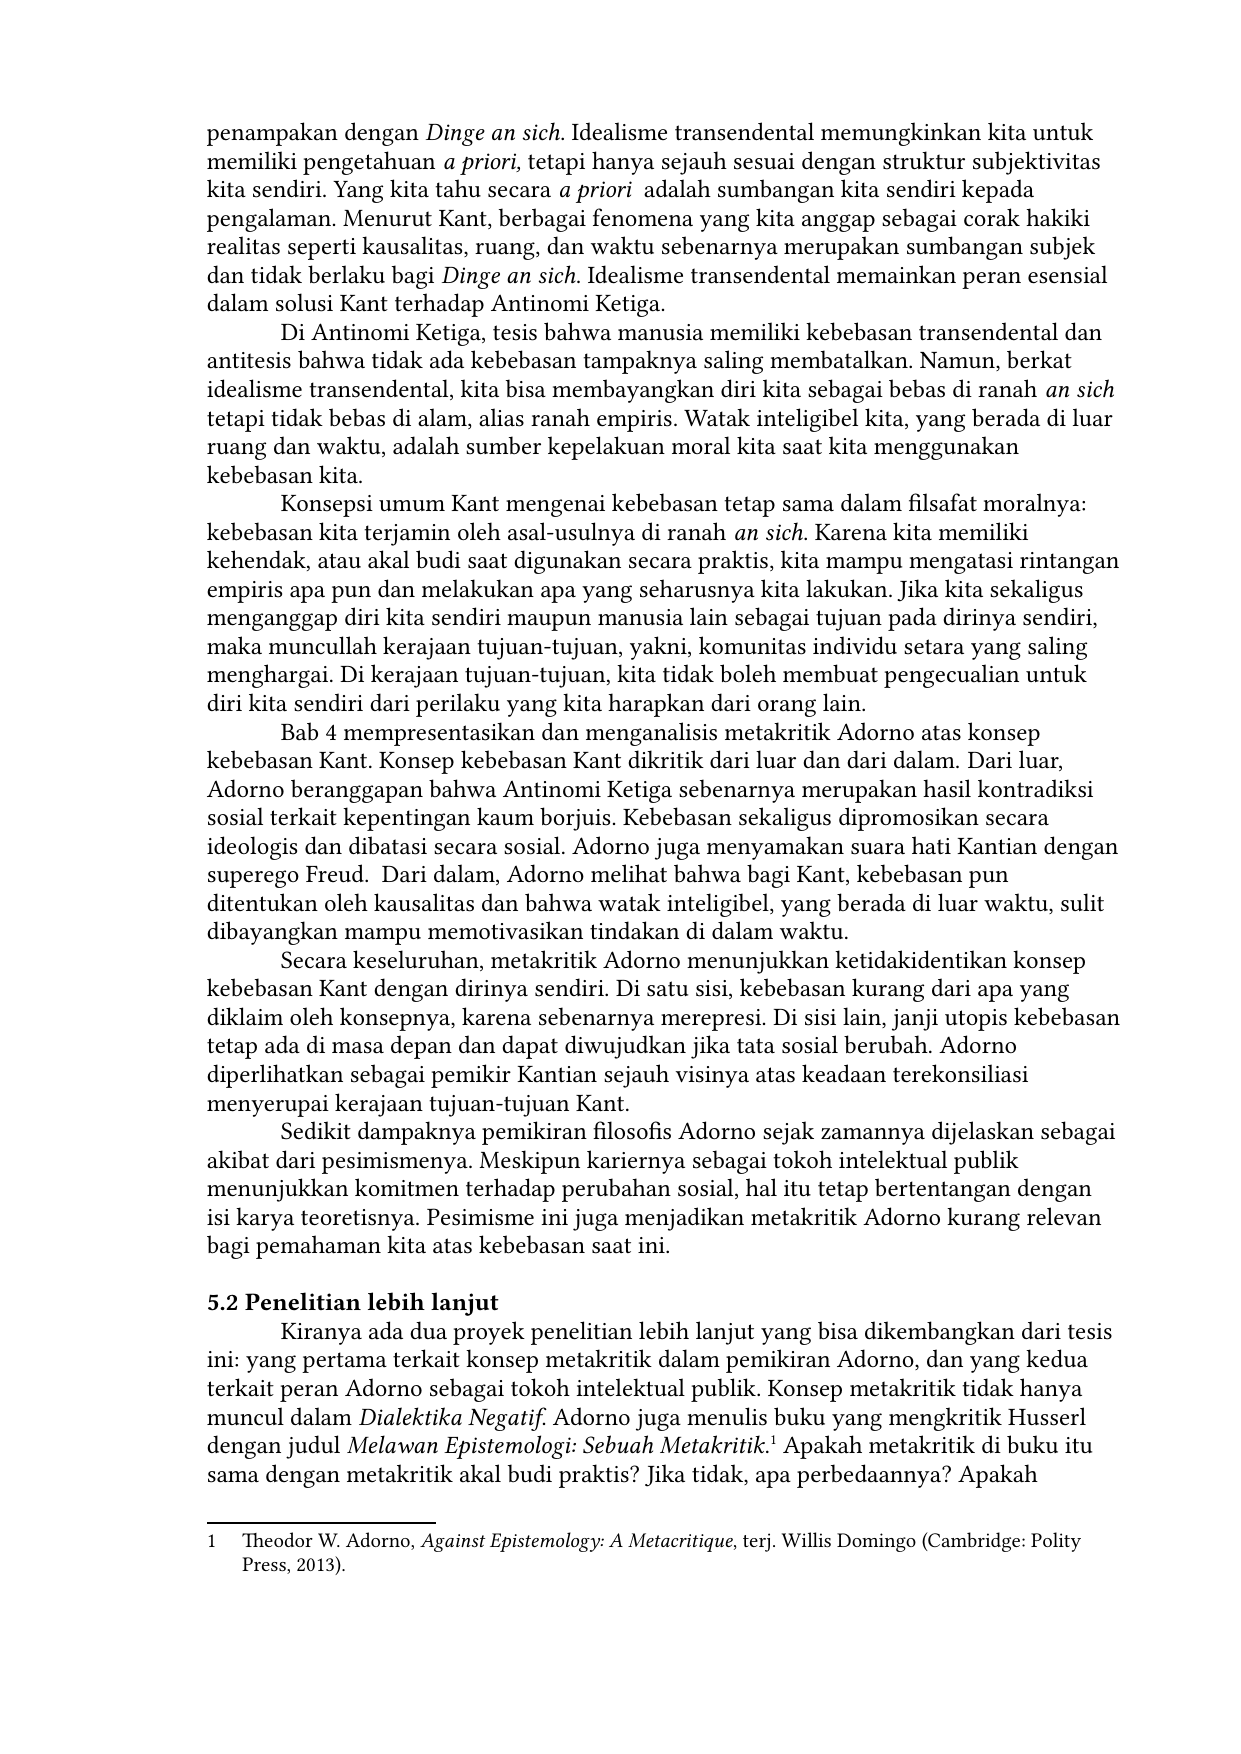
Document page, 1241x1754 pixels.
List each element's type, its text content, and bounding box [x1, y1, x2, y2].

text penampakan dengan Dinge an sich. Idealisme transendental memungkinkan kita untuk memiliki pengetahuan a priori, tetapi hanya sejauh sesuai dengan struktur subjektivitas kita sendiri. Yang kita tahu secara a priori adalah sumbangan kita sendiri kepada pengalaman. Menurut Kant, berbagai fenomena yang kita anggap sebagai corak hakiki realitas seperti kausalitas, ruang, dan waktu sebenarnya merupakan sumbangan subjek dan tidak berlaku bagi Dinge an sich. Idealisme transendental memainkan peran esensial dalam solusi Kant terhadap Antinomi Ketiga. [207, 118, 1122, 318]
text 5.2 Penelitian lebih lanjut [207, 1288, 1122, 1317]
text Theodor W. Adorno, Against Epistemology: A Metacritique, terj. Willis Domingo (Cambridge: Polity Press, 2013). [207, 1529, 1122, 1577]
text Kiranya ada dua proyek penelitian lebih lanjut yang bisa dikembangkan dari tesis ini: yang pertama terkait konsep metakritik dalam pemikiran Adorno, dan yang kedua terkait peran Adorno sebagai tokoh intelektual publik. Konsep metakritik tidak hanya muncul dalam Dialektika Negatif. Adorno juga menulis buku yang mengkritik Husserl dengan judul Melawan Epistemologi: Sebuah Metakritik. Apakah metakritik di buku itu sama dengan metakritik akal budi praktis? Jika tidak, apa perbedaannya? Apakah [207, 1317, 1122, 1488]
text Konsepsi umum Kant mengenai kebebasan tetap sama dalam filsafat moralnya: kebebasan kita terjamin oleh asal-usulnya di ranah an sich. Karena kita memiliki kehendak, atau akal budi saat digunakan secara praktis, kita mampu mengatasi rintangan empiris apa pun dan melakukan apa yang seharusnya kita lakukan. Jika kita sekaligus menganggap diri kita sendiri maupun manusia lain sebagai tujuan pada dirinya sendiri, maka muncullah kerajaan tujuan-tujuan, yakni, komunitas individu setara yang saling menghargai. Di kerajaan tujuan-tujuan, kita tidak boleh membuat pengecualian untuk diri kita sendiri dari perilaku yang kita harapkan dari orang lain. [207, 489, 1122, 717]
text Secara keseluruhan, metakritik Adorno menunjukkan ketidakidentikan konsep kebebasan Kant dengan dirinya sendiri. Di satu sisi, kebebasan kurang dari apa yang diklaim oleh konsepnya, karena sebenarnya merepresi. Di sisi lain, janji utopis kebebasan tetap ada di masa depan dan dapat diwujudkan jika tata sosial berubah. Adorno diperlihatkan sebagai pemikir Kantian sejauh visinya atas keadaan terekonsiliasi menyerupai kerajaan tujuan-tujuan Kant. [207, 946, 1122, 1117]
text Sedikit dampaknya pemikiran filosofis Adorno sejak zamannya dijelaskan sebagai akibat dari pesimismenya. Meskipun kariernya sebagai tokoh intelektual publik menunjukkan komitmen terhadap perubahan sosial, hal itu tetap bertentangan dengan isi karya teoretisnya. Pesimisme ini juga menjadikan metakritik Adorno kurang relevan bagi pemahaman kita atas kebebasan saat ini. [207, 1117, 1122, 1260]
text Bab 4 mempresentasikan dan menganalisis metakritik Adorno atas konsep kebebasan Kant. Konsep kebebasan Kant dikritik dari luar dan dari dalam. Dari luar, Adorno beranggapan bahwa Antinomi Ketiga sebenarnya merupakan hasil kontradiksi sosial terkait kepentingan kaum borjuis. Kebebasan sekaligus dipromosikan secara ideologis dan dibatasi secara sosial. Adorno juga menyamakan suara hati Kantian dengan superego Freud. Dari dalam, Adorno melihat bahwa bagi Kant, kebebasan pun ditentukan oleh kausalitas dan bahwa watak inteligibel, yang berada di luar waktu, sulit dibayangkan mampu memotivasikan tindakan di dalam waktu. [207, 717, 1122, 946]
text Di Antinomi Ketiga, tesis bahwa manusia memiliki kebebasan transendental dan antitesis bahwa tidak ada kebebasan tampaknya saling membatalkan. Namun, berkat idealisme transendental, kita bisa membayangkan diri kita sebagai bebas di ranah an sich tetapi tidak bebas di alam, alias ranah empiris. Watak inteligibel kita, yang berada di luar ruang dan waktu, adalah sumber kepelakuan moral kita saat kita menggunakan kebebasan kita. [207, 318, 1122, 489]
